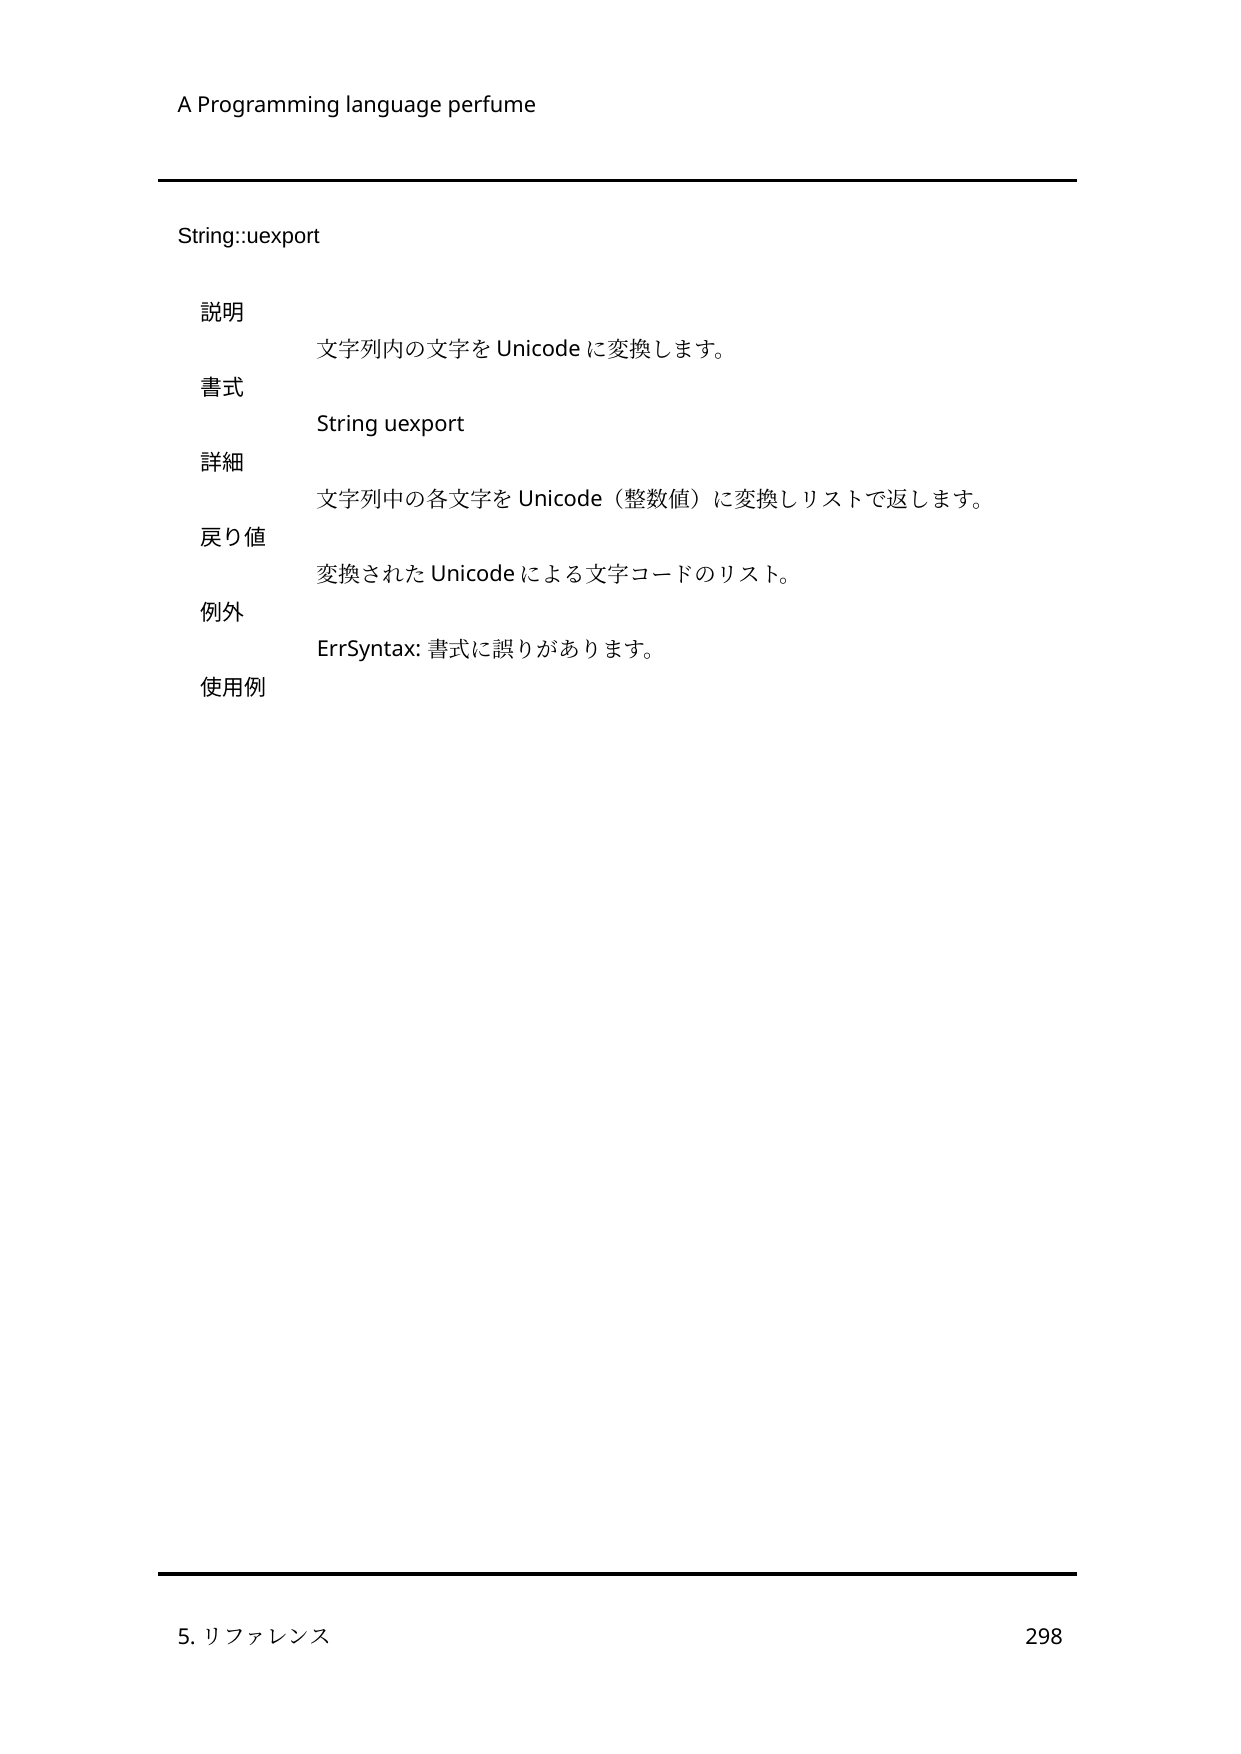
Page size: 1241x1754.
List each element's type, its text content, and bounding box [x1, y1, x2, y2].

table_cell ErrSyntax: 書式に誤りがあります。 [317, 592, 1063, 667]
subtitle String::uexport [177, 217, 1063, 254]
table_cell 詳細 [200, 442, 317, 517]
table_cell [317, 667, 1063, 742]
table_cell 使用例 [200, 667, 317, 742]
table_header 説明 [200, 292, 317, 367]
table_cell 書式 [200, 367, 317, 442]
table_cell 戻り値 [200, 517, 317, 592]
table_cell 例外 [200, 592, 317, 667]
table_cell 文字列中の各文字をUnicode（整数値）に変換しリストで返します。 [317, 442, 1063, 517]
table_cell String uexport [317, 367, 1063, 442]
table_header 文字列内の文字をUnicodeに変換します。 [317, 292, 1063, 367]
table_cell 変換されたUnicodeによる文字コードのリスト。 [317, 517, 1063, 592]
